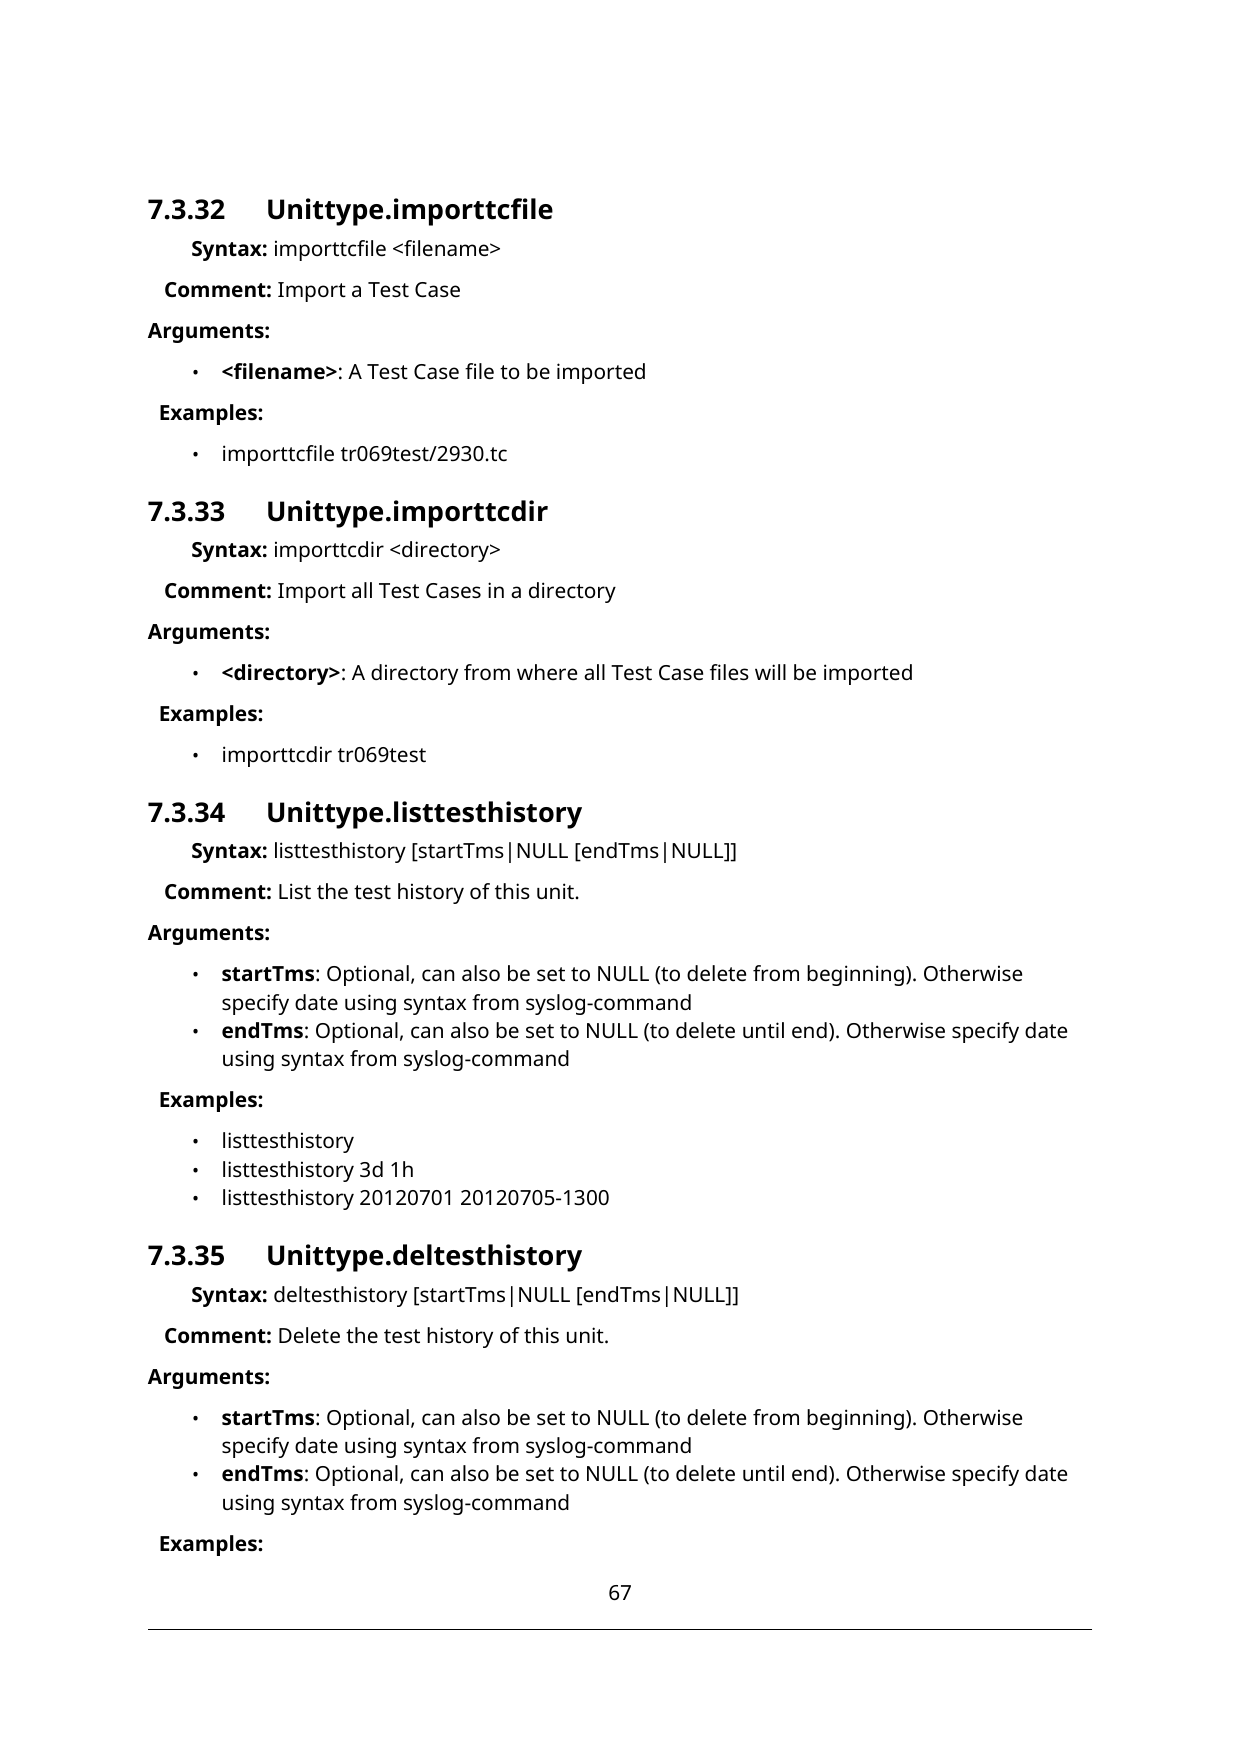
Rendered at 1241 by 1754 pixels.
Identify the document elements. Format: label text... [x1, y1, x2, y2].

list <filename>: A Test Case file to be imported [192, 357, 1092, 385]
subtitle Unittype.listtesthistory [148, 793, 1092, 830]
text Comment: List the test history of this unit. [148, 877, 1092, 906]
text Syntax: importtcdir <directory> [148, 535, 1092, 564]
subtitle Unittype.importtcdir [148, 492, 1092, 529]
list startTms: Optional, can also be set to NULL (to delete from beginning). Otherwise specify date using syntax from syslog-command [192, 959, 1092, 1016]
text Examples: [148, 699, 1092, 727]
list listtesthistory [192, 1126, 1092, 1155]
text Arguments: [148, 918, 1092, 947]
text Arguments: [148, 316, 1092, 344]
subtitle Unittype.importtcfile [148, 191, 1092, 228]
list listtesthistory 3d 1h [192, 1155, 1092, 1183]
subtitle Unittype.deltesthistory [148, 1237, 1092, 1274]
text Examples: [148, 1529, 1092, 1557]
text Examples: [148, 398, 1092, 426]
text Arguments: [148, 617, 1092, 646]
list endTms: Optional, can also be set to NULL (to delete until end). Otherwise specify date using syntax from syslog-command [192, 1016, 1092, 1073]
text Syntax: deltesthistory [startTms|NULL [endTms|NULL]] [148, 1280, 1092, 1308]
text Syntax: listtesthistory [startTms|NULL [endTms|NULL]] [148, 836, 1092, 865]
text Examples: [148, 1086, 1092, 1114]
text Arguments: [148, 1362, 1092, 1390]
list importtcdir tr069test [192, 740, 1092, 768]
text Comment: Import a Test Case [148, 275, 1092, 303]
list <directory>: A directory from where all Test Case files will be imported [192, 658, 1092, 686]
list startTms: Optional, can also be set to NULL (to delete from beginning). Otherwise specify date using syntax from syslog-command [192, 1403, 1092, 1459]
list importtcfile tr069test/2930.tc [192, 439, 1092, 467]
text Syntax: importtcfile <filename> [148, 234, 1092, 262]
list endTms: Optional, can also be set to NULL (to delete until end). Otherwise specify date using syntax from syslog-command [192, 1459, 1092, 1516]
text Comment: Import all Test Cases in a directory [148, 576, 1092, 604]
text Comment: Delete the test history of this unit. [148, 1321, 1092, 1349]
list listtesthistory 20120701 20120705-1300 [192, 1183, 1092, 1212]
